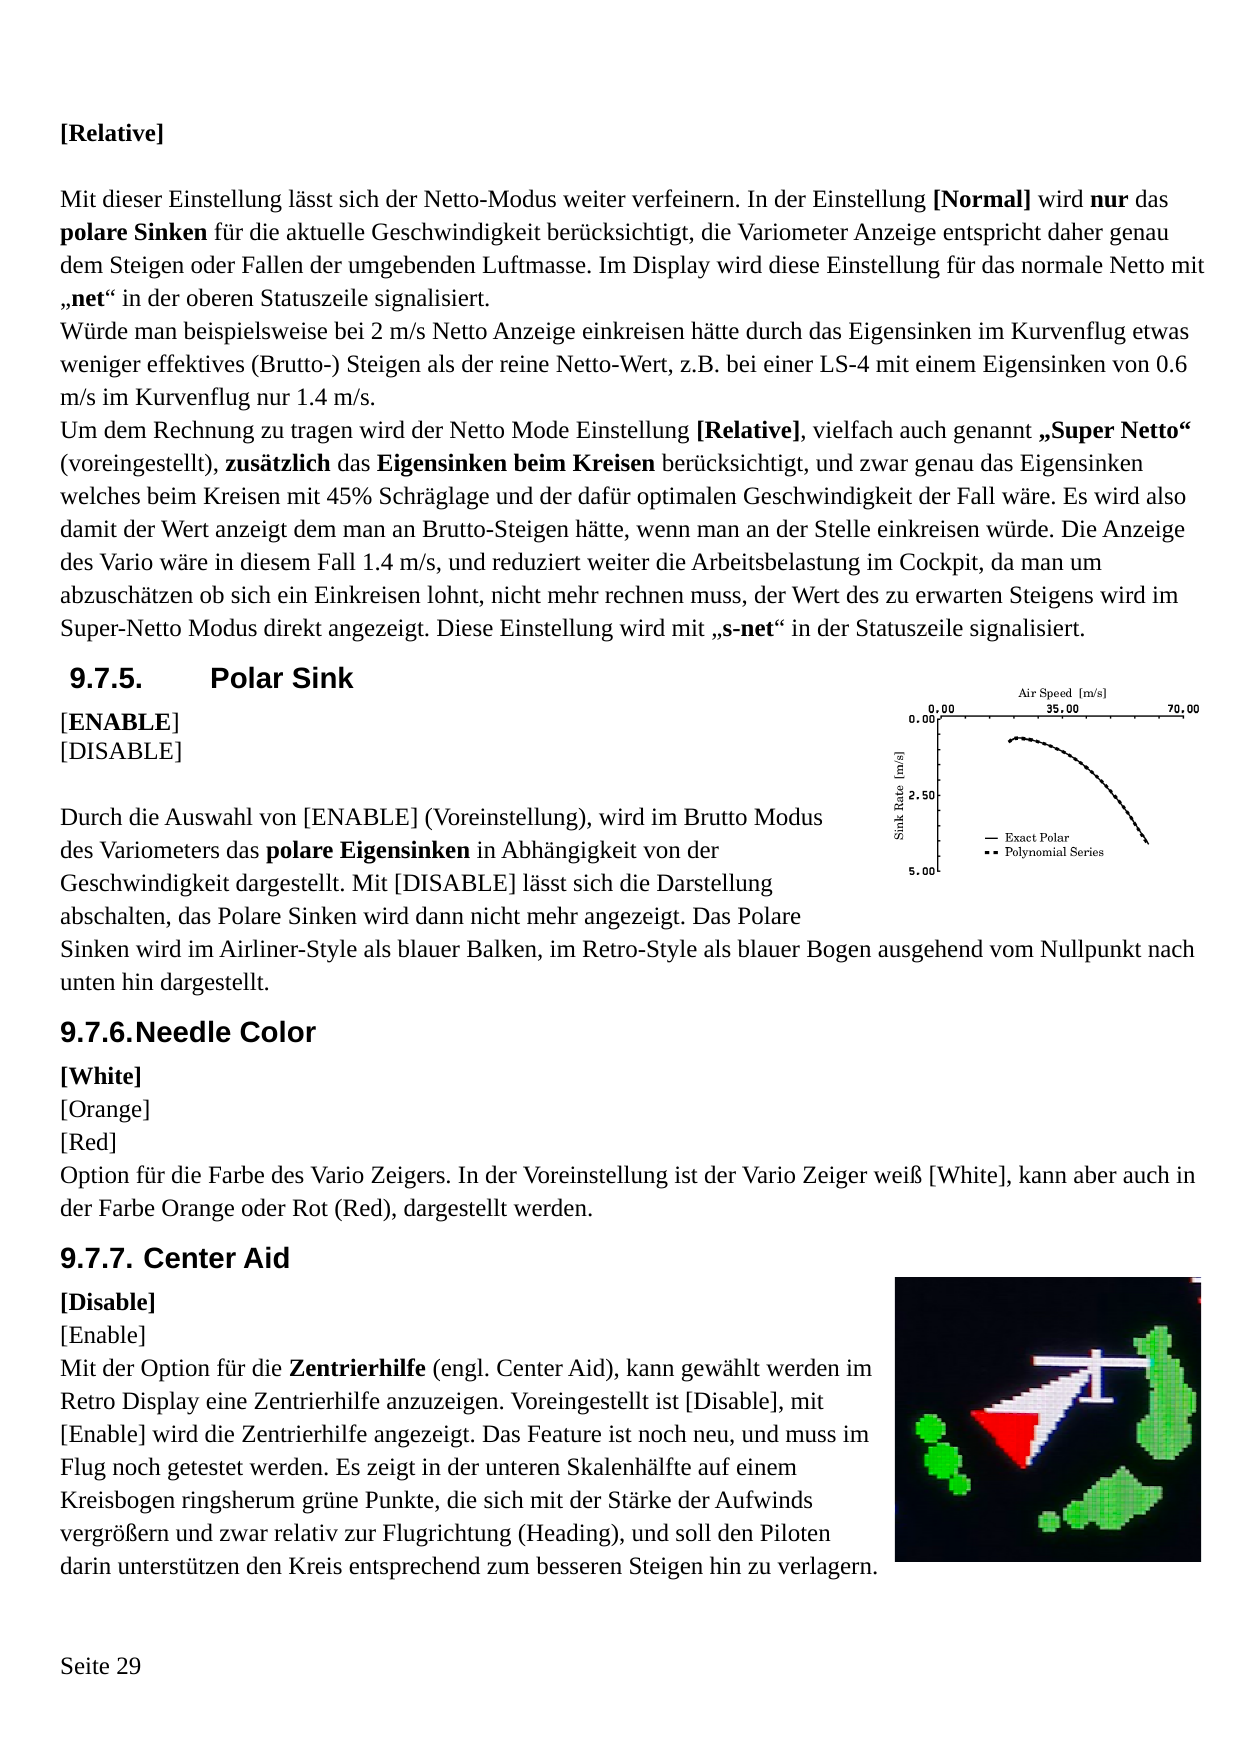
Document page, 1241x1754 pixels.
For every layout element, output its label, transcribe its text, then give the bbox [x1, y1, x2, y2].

text Um dem Rechnung zu tragen wird der Netto Mode Einstellung [Relative], vielfach auch genannt „Super Netto“ (voreingestellt), zusätzlich das Eigensinken beim Kreisen berücksichtigt, und zwar genau das Eigensinken welches beim Kreisen mit 45% Schräglage und der dafür optimalen Geschwindigkeit der Fall wäre. Es wird also damit der Wert anzeigt dem man an Brutto-Steigen hätte, wenn man an der Stelle einkreisen würde. Die Anzeige des Vario wäre in diesem Fall 1.4 m/s, und reduziert weiter die Arbeitsbelastung im Cockpit, da man um abzuschätzen ob sich ein Einkreisen lohnt, nicht mehr rechnen muss, der Wert des zu erwarten Steigens wird im Super-Netto Modus direkt angezeigt. Diese Einstellung wird mit „s-net“ in der Statuszeile signalisiert. [60, 415, 1207, 642]
text [1199, 736, 1207, 765]
subtitle Polar Sink [69, 661, 1207, 695]
text Würde man beispielsweise bei 2 m/s Netto Anzeige einkreisen hätte durch das Eigensinken im Kurvenflug etwas weniger effektives (Brutto-) Steigen als der reine Netto-Wert, z.B. bei einer LS-4 mit einem Eigensinken von 0.6 m/s im Kurvenflug nur 1.4 m/s. [60, 316, 1207, 411]
text Mit der Option für die Zentrierhilfe (engl. Center Aid), kann gewählt werden im Retro Display eine Zentrierhilfe anzuzeigen. Voreingestellt ist [Disable], mit [Enable] wird die Zentrierhilfe angezeigt. Das Feature ist noch neu, und muss im Flug noch getestet werden. Es zeigt in der unteren Skalenhälfte auf einem Kreisbogen ringsherum grüne Punkte, die sich mit der Stärke der Aufwinds vergrößern und zwar relativ zur Flugrichtung (Heading), und soll den Piloten darin unterstützen den Kreis entsprechend zum besseren Steigen hin zu verlagern. [60, 1353, 1207, 1580]
text [Orange] [60, 1094, 1207, 1123]
text [White] [60, 1061, 1207, 1090]
text [Relative] [60, 118, 1207, 147]
text Option für die Farbe des Vario Zeigers. In der Voreinstellung ist der Vario Zeiger weiß [White], kann aber auch in der Farbe Orange oder Rot (Red), dargestellt werden. [60, 1160, 1207, 1222]
text [1199, 707, 1207, 736]
text [Disable] [60, 1287, 894, 1316]
picture [894, 1277, 1202, 1562]
text Mit dieser Einstellung lässt sich der Netto-Modus weiter verfeinern. In der Einstellung [Normal] wird nur das polare Sinken für die aktuelle Geschwindigkeit berücksichtigt, die Variometer Anzeige entspricht daher genau dem Steigen oder Fallen der umgebenden Luftmasse. Im Display wird diese Einstellung für das normale Netto mit „net“ in der oberen Statuszeile signalisiert. [60, 184, 1207, 312]
subtitle Needle Color [60, 1015, 1207, 1048]
text [DISABLE] [60, 736, 891, 765]
text [Red] [60, 1127, 1207, 1156]
text [Enable] [60, 1320, 894, 1349]
text [ENABLE] [60, 707, 891, 736]
picture [891, 685, 1199, 875]
text Durch die Auswahl von [ENABLE] (Voreinstellung), wird im Brutto Modus des Variometers das polare Eigensinken in Abhängigkeit von der Geschwindigkeit dargestellt. Mit [DISABLE] lässt sich die Darstellung abschalten, das Polare Sinken wird dann nicht mehr angezeigt. Das Polare Sinken wird im Airliner-Style als blauer Balken, im Retro-Style als blauer Bogen ausgehend vom Nullpunkt nach unten hin dargestellt. [60, 802, 1207, 996]
subtitle Center Aid [60, 1241, 1207, 1274]
